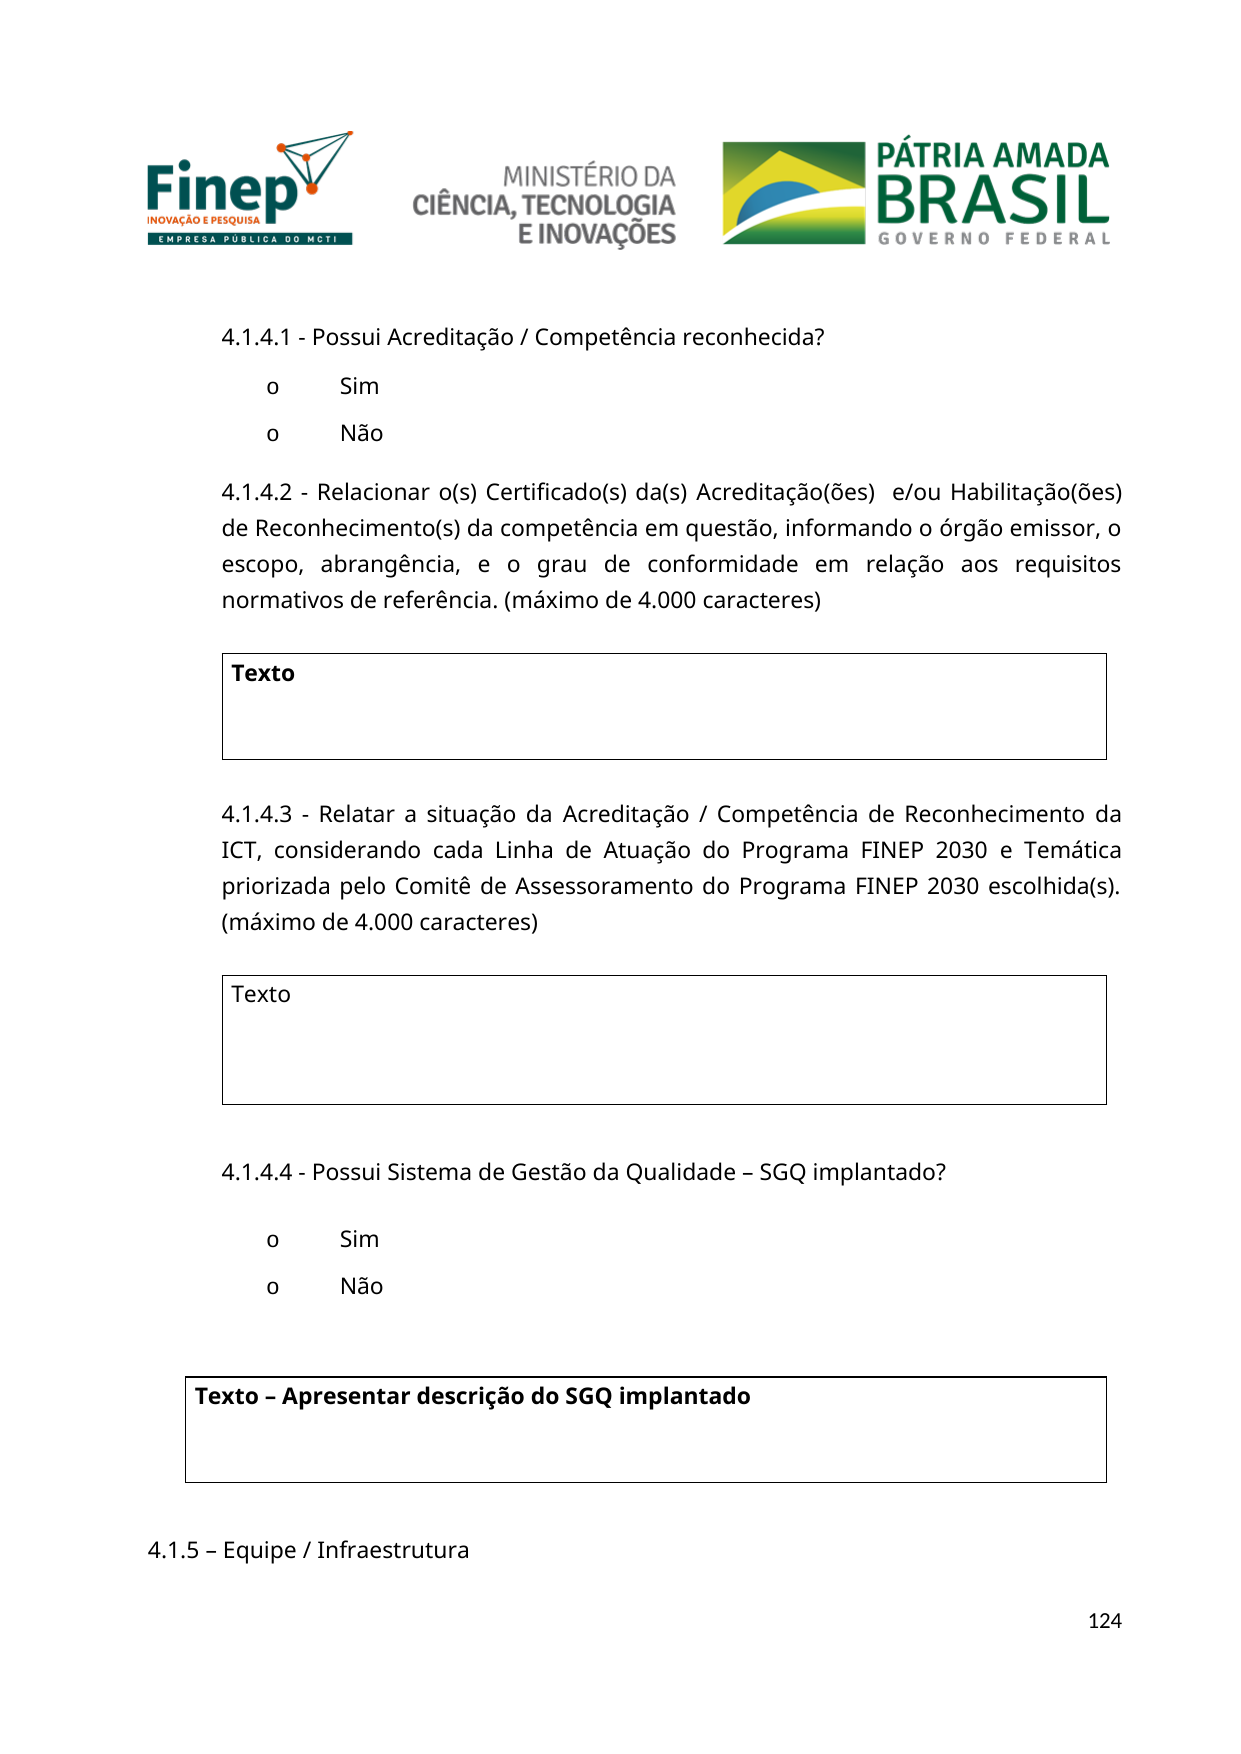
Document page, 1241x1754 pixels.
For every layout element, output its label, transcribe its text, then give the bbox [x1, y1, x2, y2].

list Sim [266, 370, 1122, 401]
text 4.1.4.4 - Possui Sistema de Gestão da Qualidade – SGQ implantado? [221, 1155, 1122, 1187]
text 4.1.5 – Equipe / Infraestrutura [148, 1534, 1122, 1565]
list Texto – Apresentar descrição do SGQ implantado [186, 1378, 1106, 1411]
text 4.1.4.2 - Relacionar o(s) Certificado(s) da(s) Acreditação(ões) e/ou Habilitação(ões) de Reconhecimento(s) da competência em questão, informando o órgão emissor, o escopo, abrangência, e o grau de conformidade em relação aos requisitos normativos de referência. (máximo de 4.000 caracteres) [221, 476, 1122, 615]
text 4.1.4.3 - Relatar a situação da Acreditação / Competência de Reconhecimento da ICT, considerando cada Linha de Atuação do Programa FINEP 2030 e Temática priorizada pelo Comitê de Assessoramento do Programa FINEP 2030 escolhida(s). (máximo de 4.000 caracteres) [221, 798, 1122, 937]
text Texto [223, 976, 1106, 1009]
text 4.1.4.1 - Possui Acreditação / Competência reconhecida? [221, 321, 1122, 353]
list Sim [266, 1223, 1122, 1254]
text Texto [223, 654, 1106, 688]
list Não [266, 1270, 1122, 1301]
list Não [266, 417, 1122, 448]
